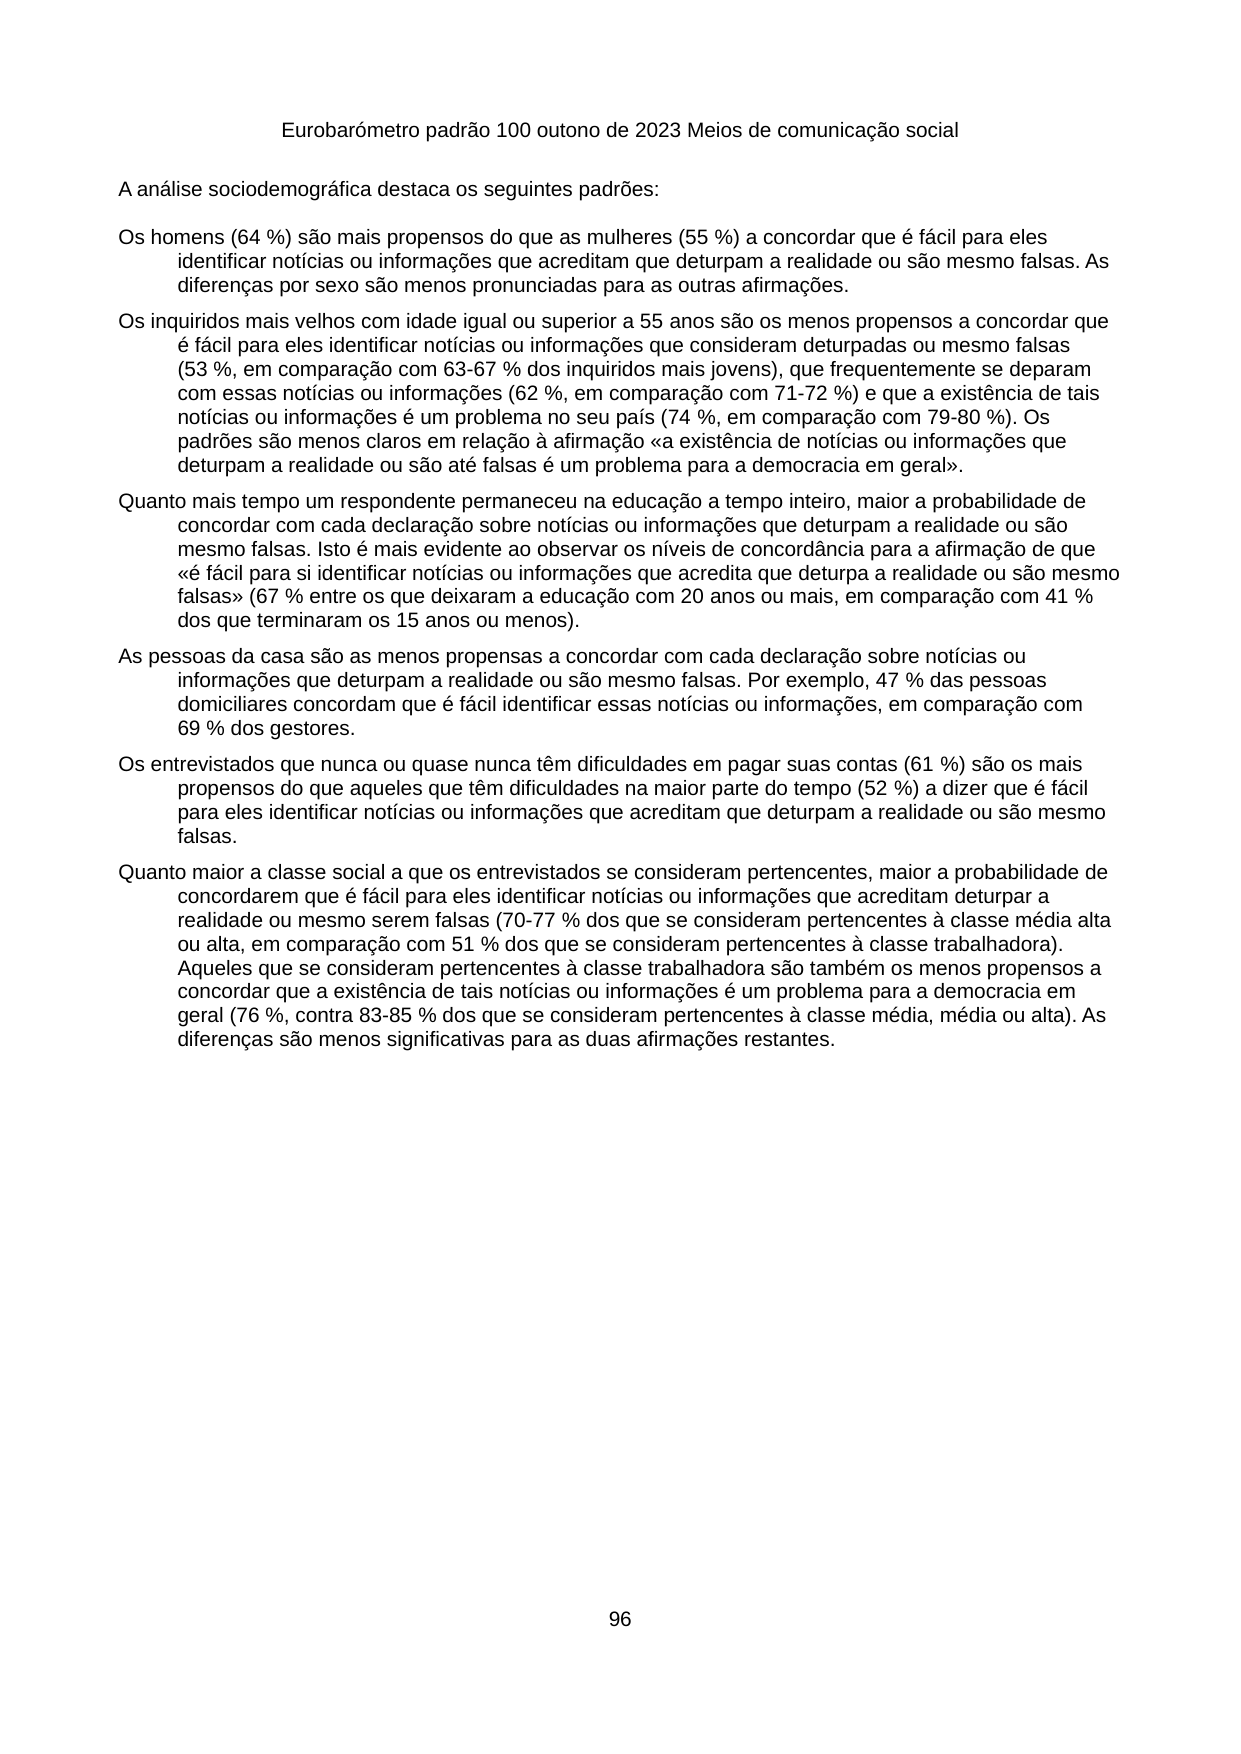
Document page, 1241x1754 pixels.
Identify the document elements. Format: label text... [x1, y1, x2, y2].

text A análise sociodemográfica destaca os seguintes padrões: [118, 177, 1122, 201]
text Quanto mais tempo um respondente permaneceu na educação a tempo inteiro, maior a probabilidade de concordar com cada declaração sobre notícias ou informações que deturpam a realidade ou são mesmo falsas. Isto é mais evidente ao observar os níveis de concordância para a afirmação de que «é fácil para si identificar notícias ou informações que acredita que deturpa a realidade ou são mesmo falsas» (67 % entre os que deixaram a educação com 20 anos ou mais, em comparação com 41 % dos que terminaram os 15 anos ou menos). [118, 488, 1122, 632]
text As pessoas da casa são as menos propensas a concordar com cada declaração sobre notícias ou informações que deturpam a realidade ou são mesmo falsas. Por exemplo, 47 % das pessoas domiciliares concordam que é fácil identificar essas notícias ou informações, em comparação com 69 % dos gestores. [118, 644, 1122, 740]
text Os homens (64 %) são mais propensos do que as mulheres (55 %) a concordar que é fácil para eles identificar notícias ou informações que acreditam que deturpam a realidade ou são mesmo falsas. As diferenças por sexo são menos pronunciadas para as outras afirmações. [118, 225, 1122, 297]
text Quanto maior a classe social a que os entrevistados se consideram pertencentes, maior a probabilidade de concordarem que é fácil para eles identificar notícias ou informações que acreditam deturpar a realidade ou mesmo serem falsas (70-77 % dos que se consideram pertencentes à classe média alta ou alta, em comparação com 51 % dos que se consideram pertencentes à classe trabalhadora). Aqueles que se consideram pertencentes à classe trabalhadora são também os menos propensos a concordar que a existência de tais notícias ou informações é um problema para a democracia em geral (76 %, contra 83-85 % dos que se consideram pertencentes à classe média, média ou alta). As diferenças são menos significativas para as duas afirmações restantes. [118, 859, 1122, 1051]
text Os inquiridos mais velhos com idade igual ou superior a 55 anos são os menos propensos a concordar que é fácil para eles identificar notícias ou informações que consideram deturpadas ou mesmo falsas (53 %, em comparação com 63-67 % dos inquiridos mais jovens), que frequentemente se deparam com essas notícias ou informações (62 %, em comparação com 71-72 %) e que a existência de tais notícias ou informações é um problema no seu país (74 %, em comparação com 79-80 %). Os padrões são menos claros em relação à afirmação «a existência de notícias ou informações que deturpam a realidade ou são até falsas é um problema para a democracia em geral». [118, 309, 1122, 477]
text Os entrevistados que nunca ou quase nunca têm dificuldades em pagar suas contas (61 %) são os mais propensos do que aqueles que têm dificuldades na maior parte do tempo (52 %) a dizer que é fácil para eles identificar notícias ou informações que acreditam que deturpam a realidade ou são mesmo falsas. [118, 752, 1122, 848]
